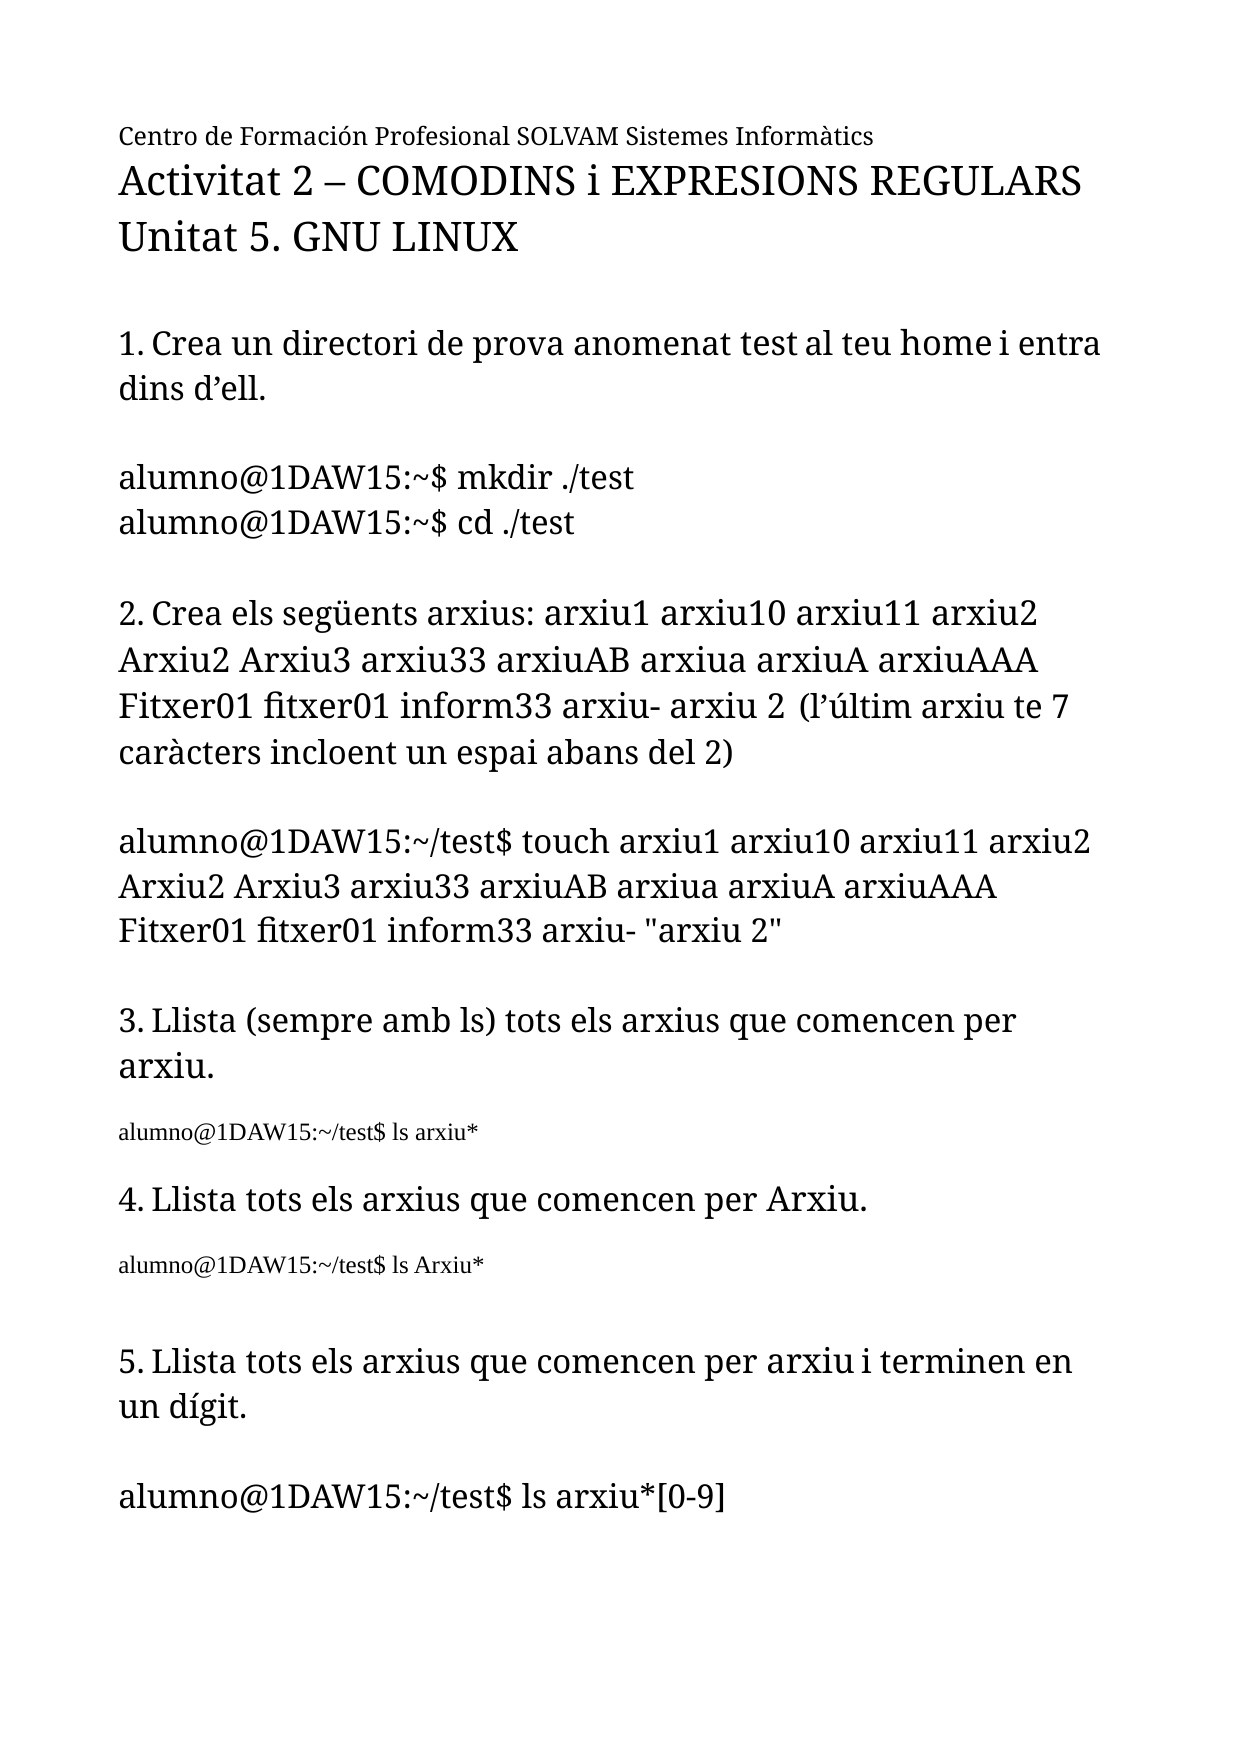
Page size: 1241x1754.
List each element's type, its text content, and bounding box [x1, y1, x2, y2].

text 1. Crea un directori de prova anomenat test al teu home i entra dins d’ell. [118, 318, 1122, 410]
text alumno@1DAW15:~/test$ ls arxiu* [118, 1117, 1122, 1146]
text 2. Crea els següents arxius: arxiu1 arxiu10 arxiu11 arxiu2 Arxiu2 Arxiu3 arxiu33 arxiuAB arxiua arxiuA arxiuAAA Fitxer01 fitxer01 inform33 arxiu- arxiu 2 (l’últim arxiu te 7 caràcters incloent un espai abans del 2) [118, 588, 1122, 774]
text alumno@1DAW15:~/test$ ls arxiu*[0-9] [118, 1473, 1122, 1518]
text 5. Llista tots els arxius que comencen per arxiu i terminen en un dígit. [118, 1337, 1122, 1428]
text alumno@1DAW15:~$ cd ./test [118, 499, 1122, 544]
text alumno@1DAW15:~$ mkdir ./test [118, 454, 1122, 499]
text 3. Llista (sempre amb ls) tots els arxius que comencen per arxiu. [118, 997, 1122, 1089]
text alumno@1DAW15:~/test$ ls Arxiu* [118, 1251, 1122, 1279]
text Centro de Formación Profesional SOLVAM Sistemes Informàtics Activitat 2 – COMODINS i EXPRESIONS REGULARS Unitat 5. GNU LINUX [118, 118, 1122, 263]
text alumno@1DAW15:~/test$ touch arxiu1 arxiu10 arxiu11 arxiu2 Arxiu2 Arxiu3 arxiu33 arxiuAB arxiua arxiuA arxiuAAA Fitxer01 fitxer01 inform33 arxiu- "arxiu 2" [118, 818, 1122, 952]
text 4. Llista tots els arxius que comencen per Arxiu. [118, 1175, 1122, 1222]
